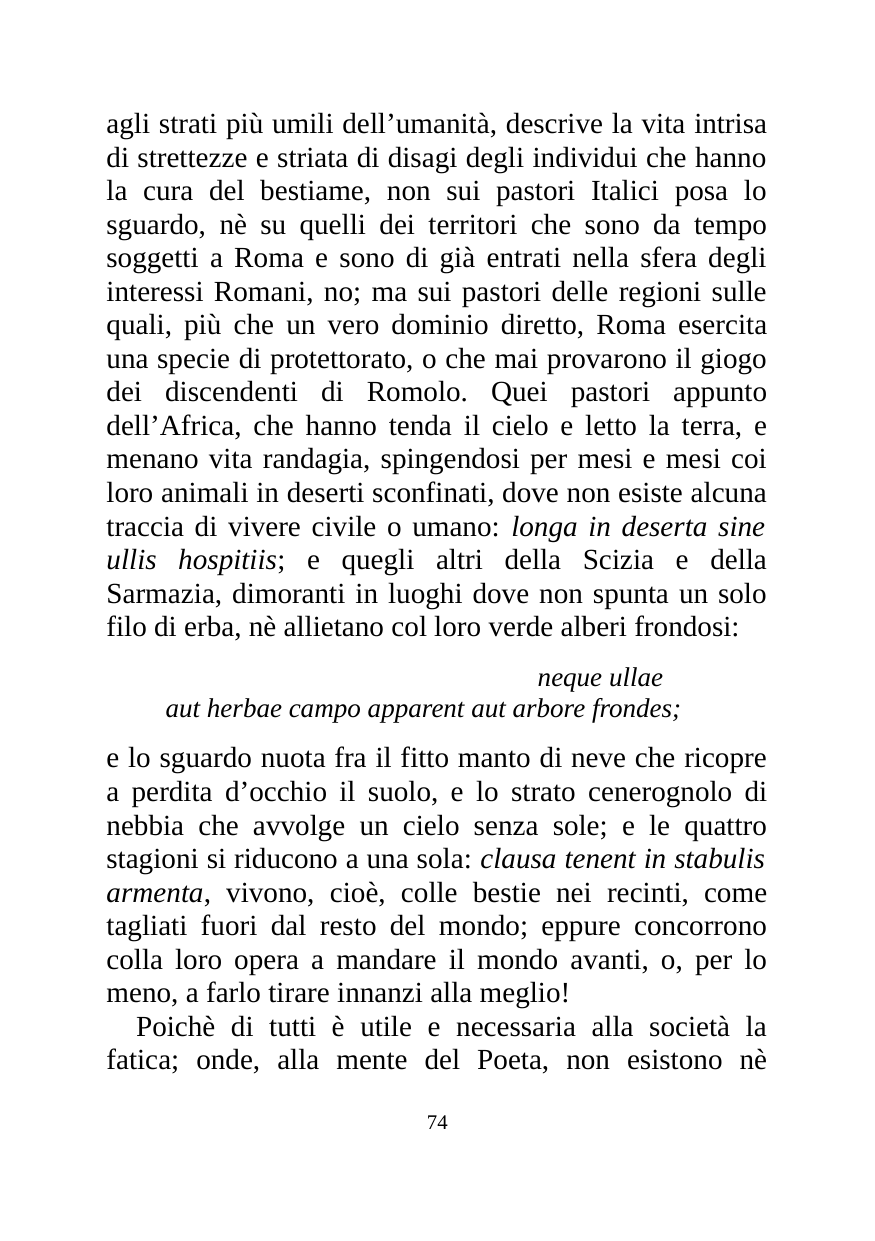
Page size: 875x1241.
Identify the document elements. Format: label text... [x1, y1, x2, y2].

text Poichè di tutti è utile e necessaria alla società la fatica; onde, alla mente del Poeta, non esistono nè [106, 1009, 768, 1076]
text agli strati più umili dell’umanità, descrive la vita intrisa di strettezze e striata di disagi degli individui che hanno la cura del bestiame, non sui pastori Italici posa lo sguardo, nè su quelli dei territori che sono da tempo soggetti a Roma e sono di già entrati nella sfera degli interessi Romani, no; ma sui pastori delle regioni sulle quali, più che un vero dominio diretto, Roma esercita una specie di protettorato, o che mai provarono il giogo dei discendenti di Romolo. Quei pastori appunto dell’Africa, che hanno tenda il cielo e letto la terra, e menano vita randagia, spingendosi per mesi e mesi coi loro animali in deserti sconfinati, dove non esiste alcuna traccia di vivere civile o umano: longa in deserta sine ullis hospitiis; e quegli altri della Scizia e della Sarmazia, dimoranti in luoghi dove non spunta un solo filo di erba, nè allietano col loro verde alberi frondosi: [106, 106, 768, 643]
text e lo sguardo nuota fra il fitto manto di neve che ricopre a perdita d’occhio il suolo, e lo strato cenerognolo di nebbia che avvolge un cielo senza sole; e le quattro stagioni si riducono a una sola: clausa tenent in stabulis armenta, vivono, cioè, colle bestie nei recinti, come tagliati fuori dal resto del mondo; eppure concorrono colla loro opera a mandare il mondo avanti, o, per lo meno, a farlo tirare innanzi alla meglio! [106, 741, 768, 1009]
text neque ullae [537, 661, 768, 692]
text aut herbae campo apparent aut arbore frondes; [165, 692, 768, 723]
